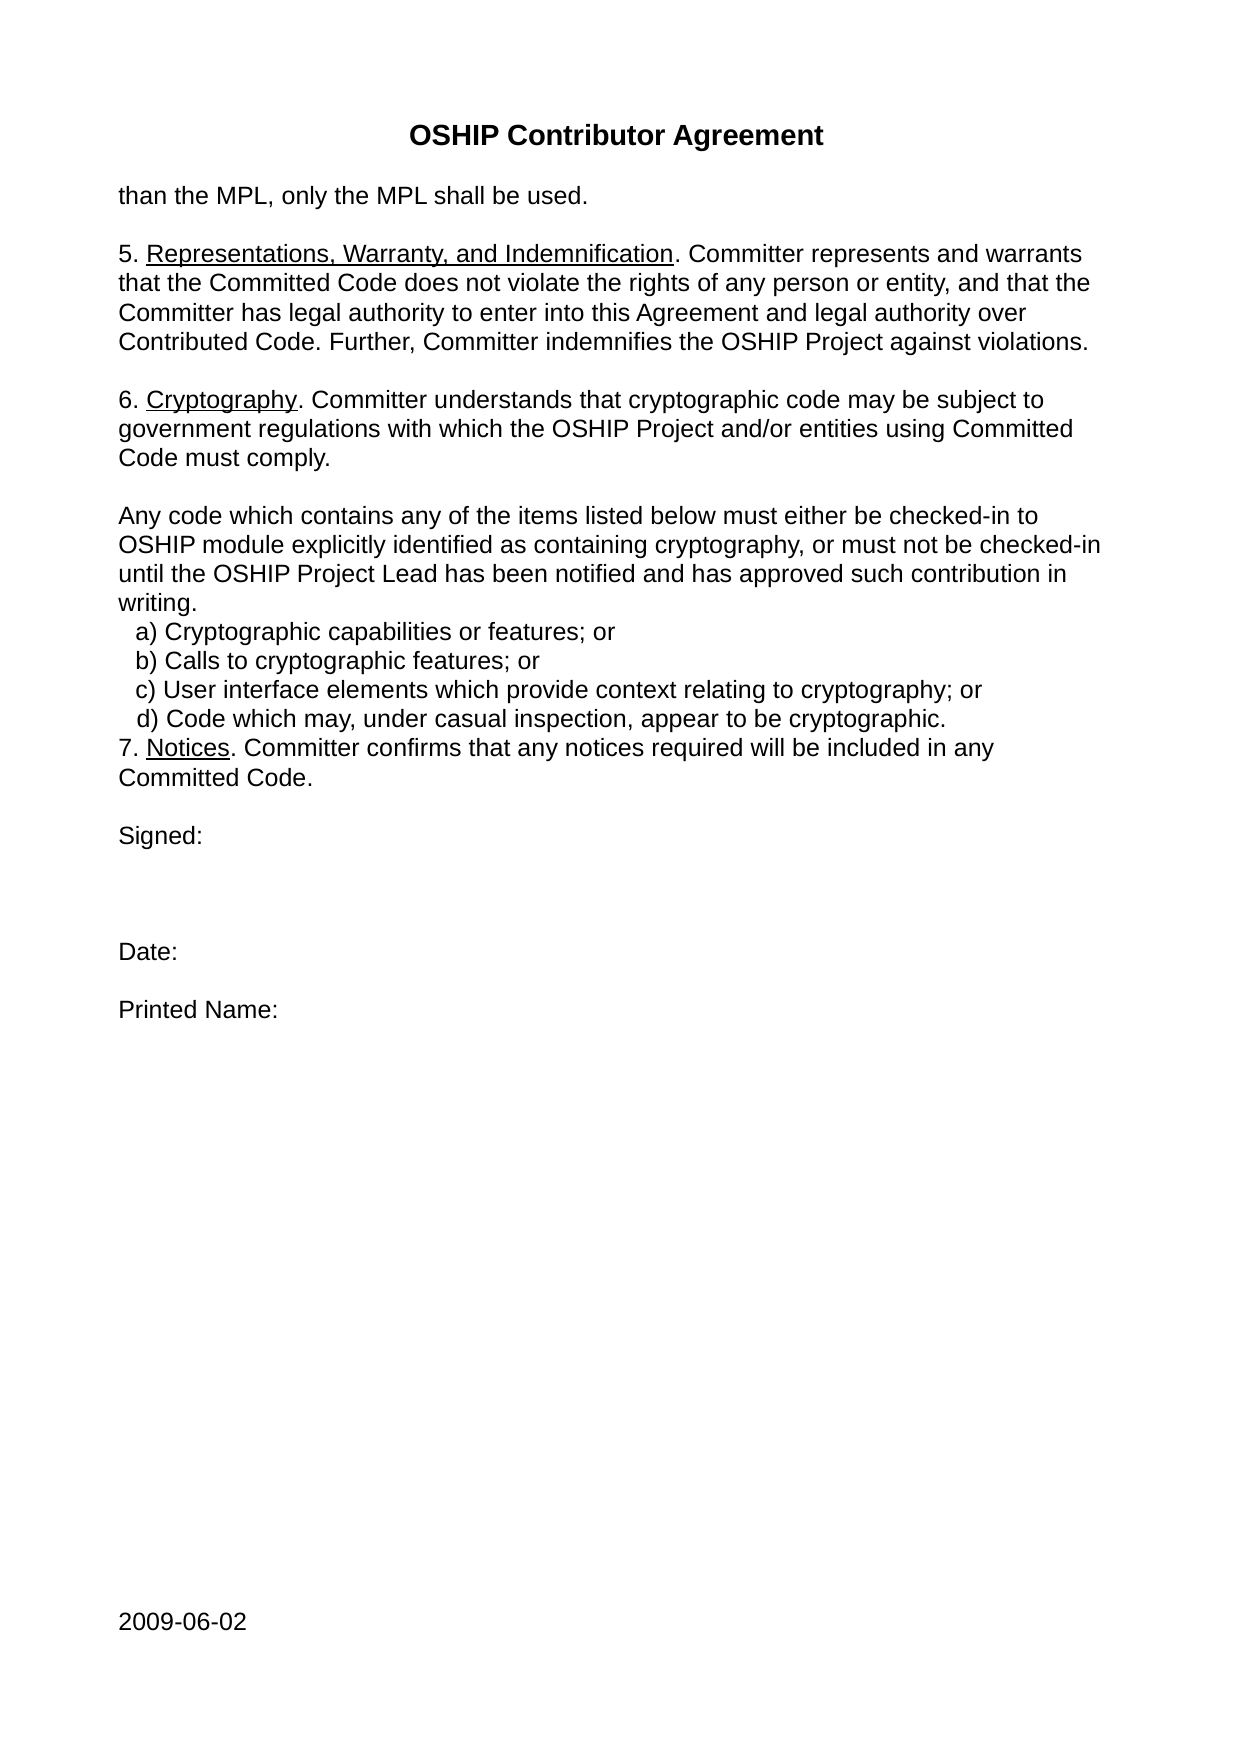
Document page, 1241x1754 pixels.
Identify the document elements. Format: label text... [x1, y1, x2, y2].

text c) User interface elements which provide context relating to cryptography; or [44, 675, 1122, 704]
text b) Calls to cryptographic features; or [44, 646, 1122, 675]
text Signed: [118, 821, 1122, 849]
text a) Cryptographic capabilities or features; or [44, 617, 1122, 646]
text 5. Representations, Warranty, and Indemnification. Committer represents and warrants that the Committed Code does not violate the rights of any person or entity, and that the Committer has legal authority to enter into this Agreement and legal authority over Contributed Code. Further, Committer indemnifies the OSHIP Project against violations. [118, 239, 1122, 356]
text 6. Cryptography. Committer understands that cryptographic code may be subject to government regulations with which the OSHIP Project and/or entities using Committed Code must comply. [118, 384, 1122, 472]
text Any code which contains any of the items listed below must either be checked-in to OSHIP module explicitly identified as containing cryptography, or must not be checked-in until the OSHIP Project Lead has been notified and has approved such contribution in writing. [118, 501, 1122, 617]
text Printed Name: [118, 995, 1122, 1024]
text than the MPL, only the MPL shall be used. [118, 181, 1122, 210]
text 7. Notices. Committer confirms that any notices required will be included in any Committed Code. [118, 733, 1122, 791]
text d) Code which may, under casual inspection, appear to be cryptographic. [81, 704, 1122, 733]
text Date: [118, 937, 1122, 966]
